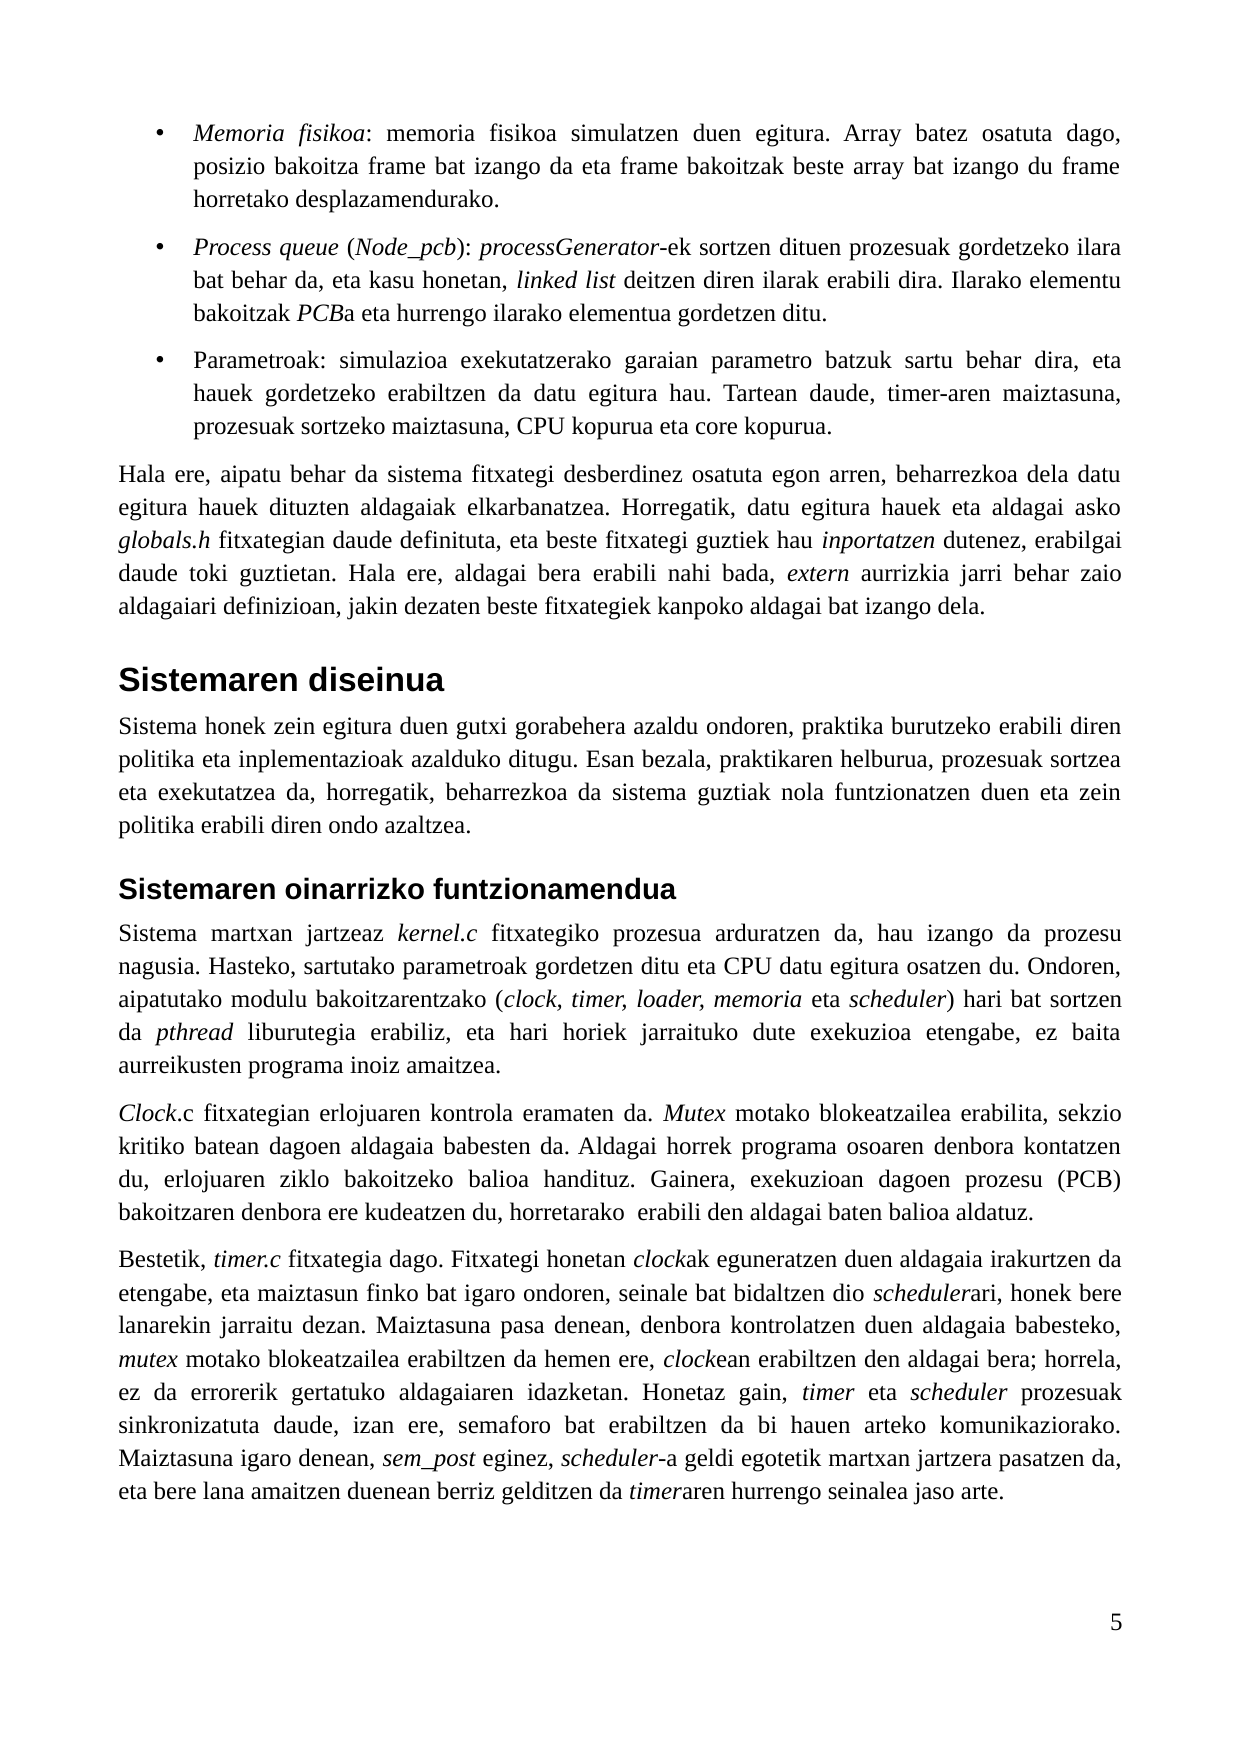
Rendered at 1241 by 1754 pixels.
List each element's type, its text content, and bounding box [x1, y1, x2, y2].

text Bestetik, timer.c fitxategia dago. Fitxategi honetan clockak eguneratzen duen aldagaia irakurtzen da etengabe, eta maiztasun finko bat igaro ondoren, seinale bat bidaltzen dio schedulerari, honek bere lanarekin jarraitu dezan. Maiztasuna pasa denean, denbora kontrolatzen duen aldagaia babesteko, mutex motako blokeatzailea erabiltzen da hemen ere, clockean erabiltzen den aldagai bera; horrela, ez da errorerik gertatuko aldagaiaren idazketan. Honetaz gain, timer eta scheduler prozesuak sinkronizatuta daude, izan ere, semaforo bat erabiltzen da bi hauen arteko komunikaziorako. Maiztasuna igaro denean, sem_post eginez, scheduler-a geldi egotetik martxan jartzera pasatzen da, eta bere lana amaitzen duenean berriz gelditzen da timeraren hurrengo seinalea jaso arte. [118, 1244, 1122, 1504]
list Memoria fisikoa: memoria fisikoa simulatzen duen egitura. Array batez osatuta dago, posizio bakoitza frame bat izango da eta frame bakoitzak beste array bat izango du frame horretako desplazamendurako. [156, 118, 1122, 213]
subtitle Sistemaren diseinua [118, 659, 1122, 698]
text Sistema honek zein egitura duen gutxi gorabehera azaldu ondoren, praktika burutzeko erabili diren politika eta inplementazioak azalduko ditugu. Esan bezala, praktikaren helburua, prozesuak sortzea eta exekutatzea da, horregatik, beharrezkoa da sistema guztiak nola funtzionatzen duen eta zein politika erabili diren ondo azaltzea. [118, 711, 1122, 838]
text Sistema martxan jartzeaz kernel.c fitxategiko prozesua arduratzen da, hau izango da prozesu nagusia. Hasteko, sartutako parametroak gordetzen ditu eta CPU datu egitura osatzen du. Ondoren, aipatutako modulu bakoitzarentzako (clock, timer, loader, memoria eta scheduler) hari bat sortzen da pthread liburutegia erabiliz, eta hari horiek jarraituko dute exekuzioa etengabe, ez baita aurreikusten programa inoiz amaitzea. [118, 918, 1122, 1079]
list Parametroak: simulazioa exekutatzerako garaian parametro batzuk sartu behar dira, eta hauek gordetzeko erabiltzen da datu egitura hau. Tartean daude, timer-aren maiztasuna, prozesuak sortzeko maiztasuna, CPU kopurua eta core kopurua. [156, 345, 1122, 440]
text Clock.c fitxategian erlojuaren kontrola eramaten da. Mutex motako blokeatzailea erabilita, sekzio kritiko batean dagoen aldagaia babesten da. Aldagai horrek programa osoaren denbora kontatzen du, erlojuaren ziklo bakoitzeko balioa handituz. Gainera, exekuzioan dagoen prozesu (PCB) bakoitzaren denbora ere kudeatzen du, horretarako erabili den aldagai baten balioa aldatuz. [118, 1098, 1122, 1226]
text Hala ere, aipatu behar da sistema fitxategi desberdinez osatuta egon arren, beharrezkoa dela datu egitura hauek dituzten aldagaiak elkarbanatzea. Horregatik, datu egitura hauek eta aldagai asko globals.h fitxategian daude definituta, eta beste fitxategi guztiek hau inportatzen dutenez, erabilgai daude toki guztietan. Hala ere, aldagai bera erabili nahi bada, extern aurrizkia jarri behar zaio aldagaiari definizioan, jakin dezaten beste fitxategiek kanpoko aldagai bat izango dela. [118, 459, 1122, 620]
subtitle Sistemaren oinarrizko funtzionamendua [118, 872, 1122, 906]
list Process queue (Node_pcb): processGenerator-ek sortzen dituen prozesuak gordetzeko ilara bat behar da, eta kasu honetan, linked list deitzen diren ilarak erabili dira. Ilarako elementu bakoitzak PCBa eta hurrengo ilarako elementua gordetzen ditu. [156, 232, 1122, 327]
